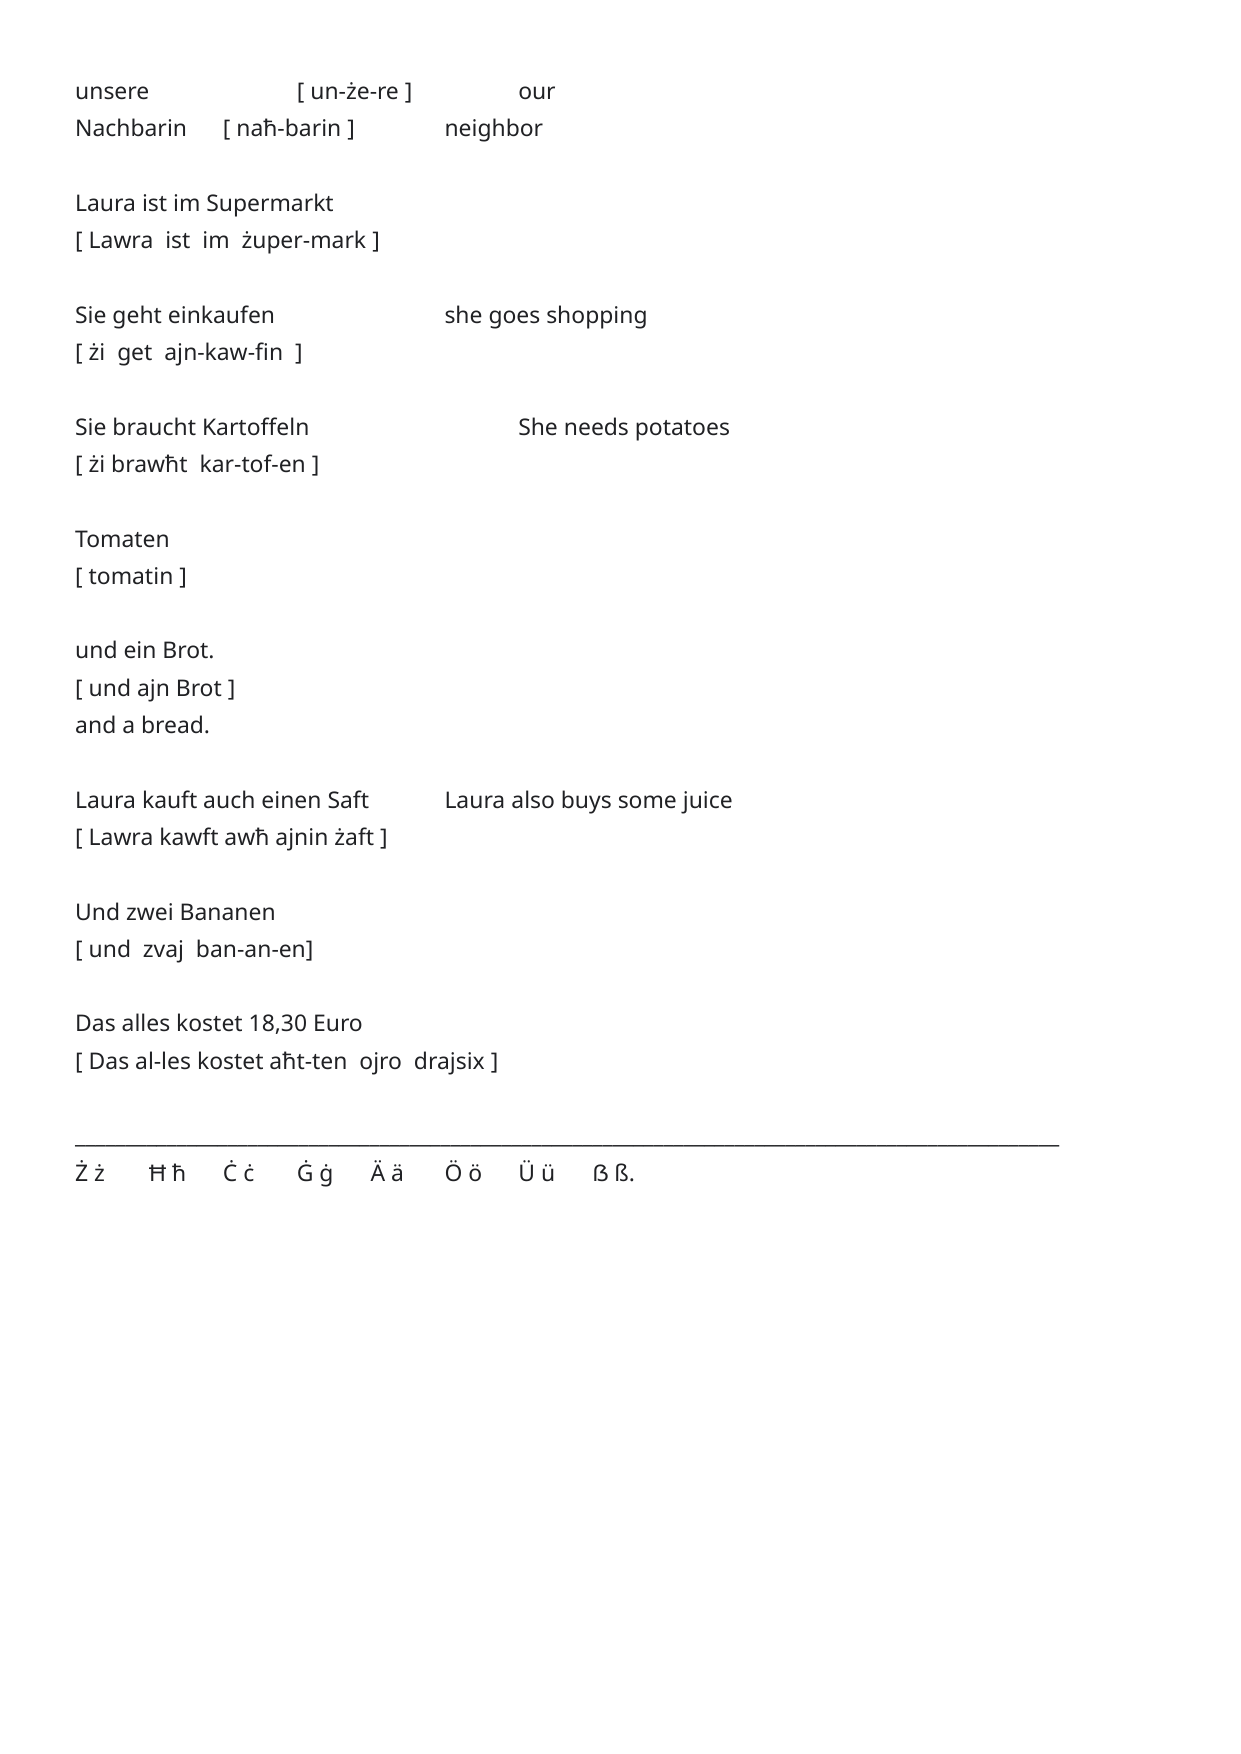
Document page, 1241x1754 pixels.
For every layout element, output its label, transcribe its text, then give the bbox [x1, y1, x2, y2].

text [ und ajn Brot ] [75, 672, 1165, 703]
text [ żi get ajn-kaw-fin ] [75, 336, 1165, 367]
text [ Lawra ist im żuper-mark ] [75, 224, 1165, 255]
text Sie geht einkaufen she goes shopping [75, 299, 1165, 330]
text _________________________________________________________________________________________________ [75, 1119, 1165, 1150]
text Tomaten [75, 522, 1165, 554]
text Sie braucht Kartoffeln She needs potatoes [75, 411, 1165, 442]
text [ tomatin ] [75, 560, 1165, 591]
text Laura kauft auch einen Saft Laura also buys some juice [75, 783, 1165, 815]
text unsere [ un-że-re ] our [75, 75, 1165, 106]
text [ und zvaj ban-an-en] [75, 933, 1165, 964]
text [ żi brawħt kar-tof-en ] [75, 448, 1165, 479]
text [ Lawra kawft awħ ajnin żaft ] [75, 821, 1165, 852]
text Ż ż Ħ ħ Ċ ċ Ġ ġ Ä ä Ö ö Ü ü ẞ ß. [75, 1156, 1165, 1188]
text Und zwei Bananen [75, 895, 1165, 927]
text und ein Brot. [75, 634, 1165, 666]
text Das alles kostet 18,30 Euro [75, 1007, 1165, 1038]
text and a bread. [75, 709, 1165, 740]
text Nachbarin [ naħ-barin ] neighbor [75, 112, 1165, 143]
text Laura ist im Supermarkt [75, 187, 1165, 218]
text [ Das al-les kostet aħt-ten ojro drajsix ] [75, 1044, 1165, 1076]
